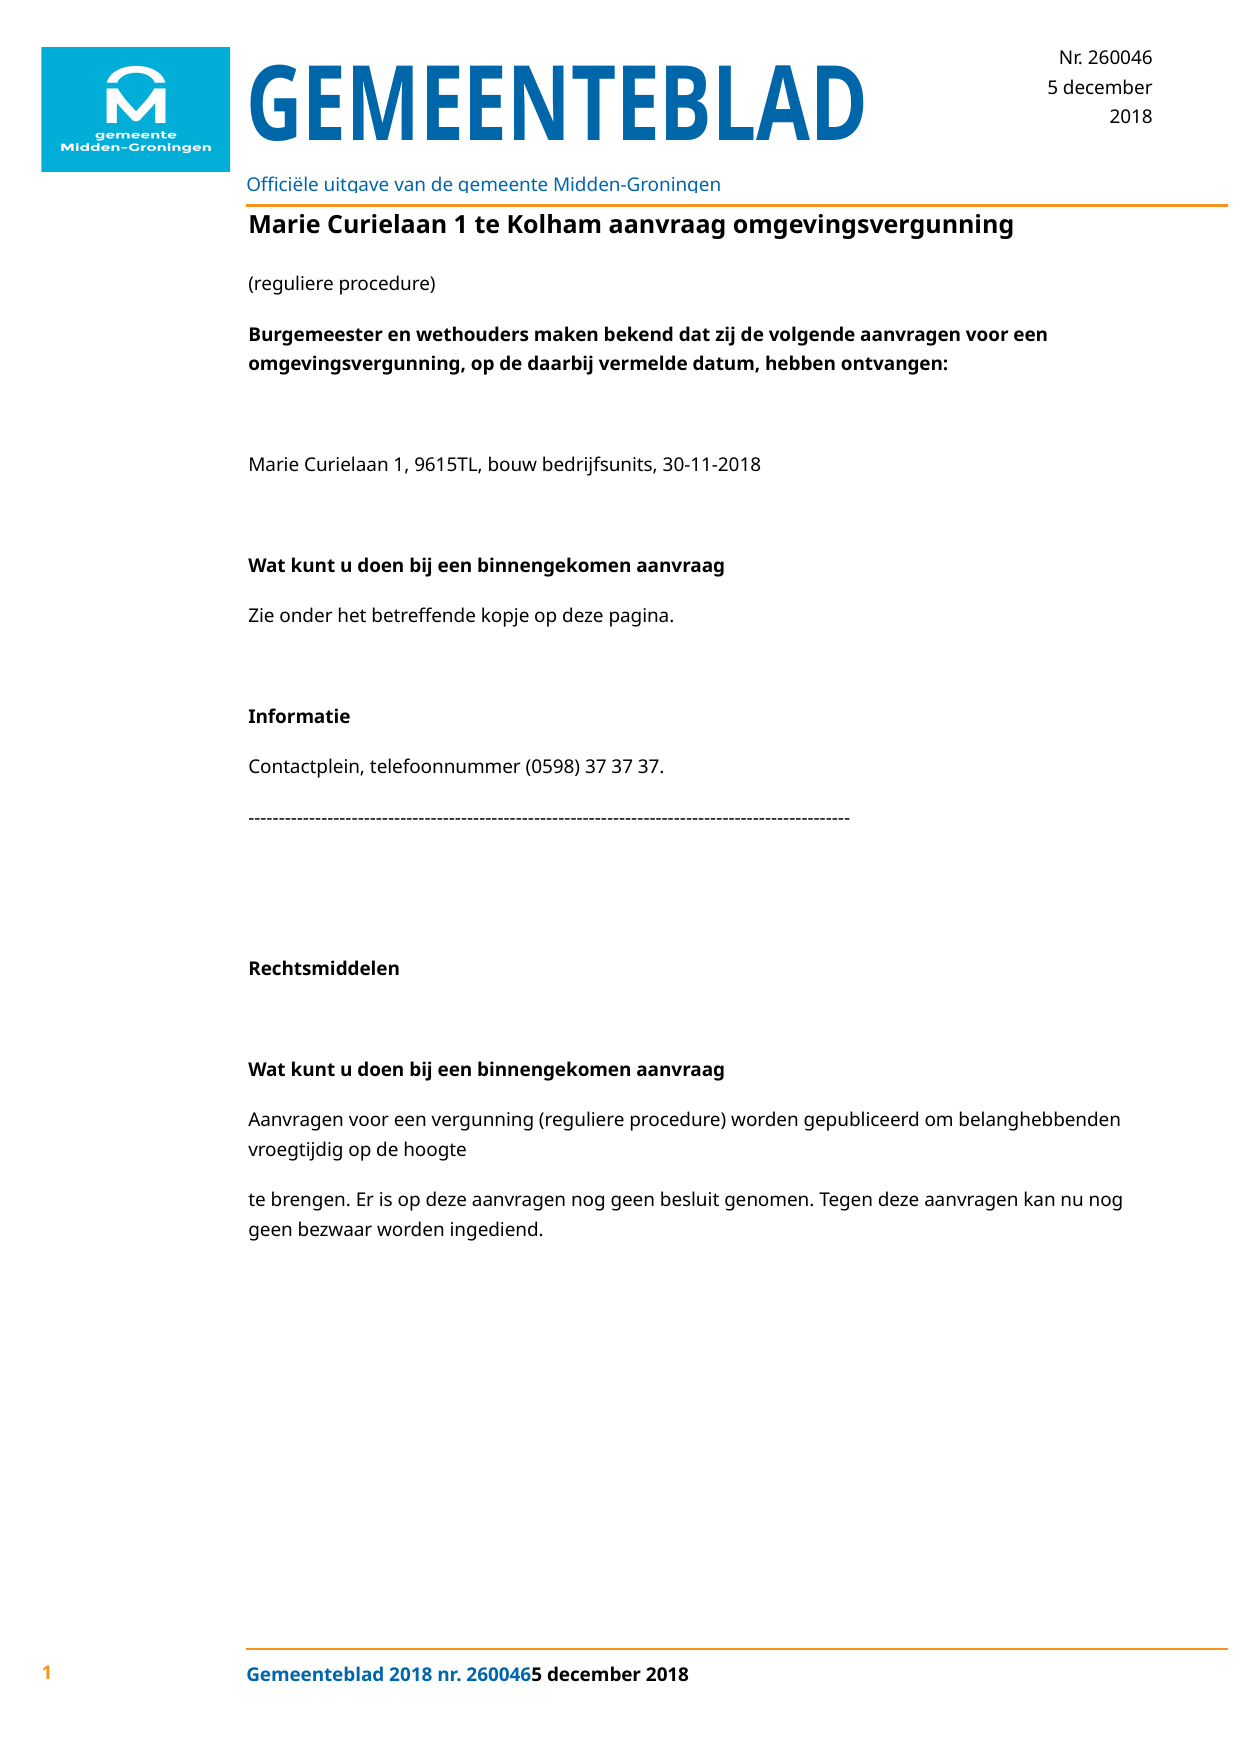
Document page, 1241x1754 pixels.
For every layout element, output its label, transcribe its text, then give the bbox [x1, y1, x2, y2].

text Burgemeester en wethouders maken bekend dat zij de volgende aanvragen voor een omgevingsvergunning, op de daarbij vermelde datum, hebben ontvangen: [248, 321, 1152, 376]
text Zie onder het betreffende kopje op deze pagina. [248, 602, 1152, 628]
picture [107, 89, 165, 122]
picture [184, 146, 190, 153]
text Aanvragen voor een vergunning (reguliere procedure) worden gepubliceerd om belanghebbenden vroegtijdig op de hoogte [248, 1107, 1152, 1162]
text (reguliere procedure) [248, 270, 1152, 296]
text Rechtsmiddelen [248, 955, 1152, 981]
text Informatie [248, 703, 1152, 729]
text Wat kunt u doen bij een binnengekomen aanvraag [248, 1056, 1152, 1082]
text Marie Curielaan 1 te Kolham aanvraag omgevingsvergunning [248, 207, 1152, 241]
picture [108, 66, 164, 82]
text Wat kunt u doen bij een binnengekomen aanvraag [248, 552, 1152, 578]
text --------------------------------------------------------------------------------------------------- [248, 804, 1152, 830]
text Contactplein, telefoonnummer (0598) 37 37 37. [248, 754, 1152, 779]
text Marie Curielaan 1, 9615TL, bouw bedrijfsunits, 30-11-2018 [248, 451, 1152, 477]
text te brengen. Er is op deze aanvragen nog geen besluit genomen. Tegen deze aanvragen kan nu nog geen bezwaar worden ingediend. [248, 1187, 1152, 1242]
